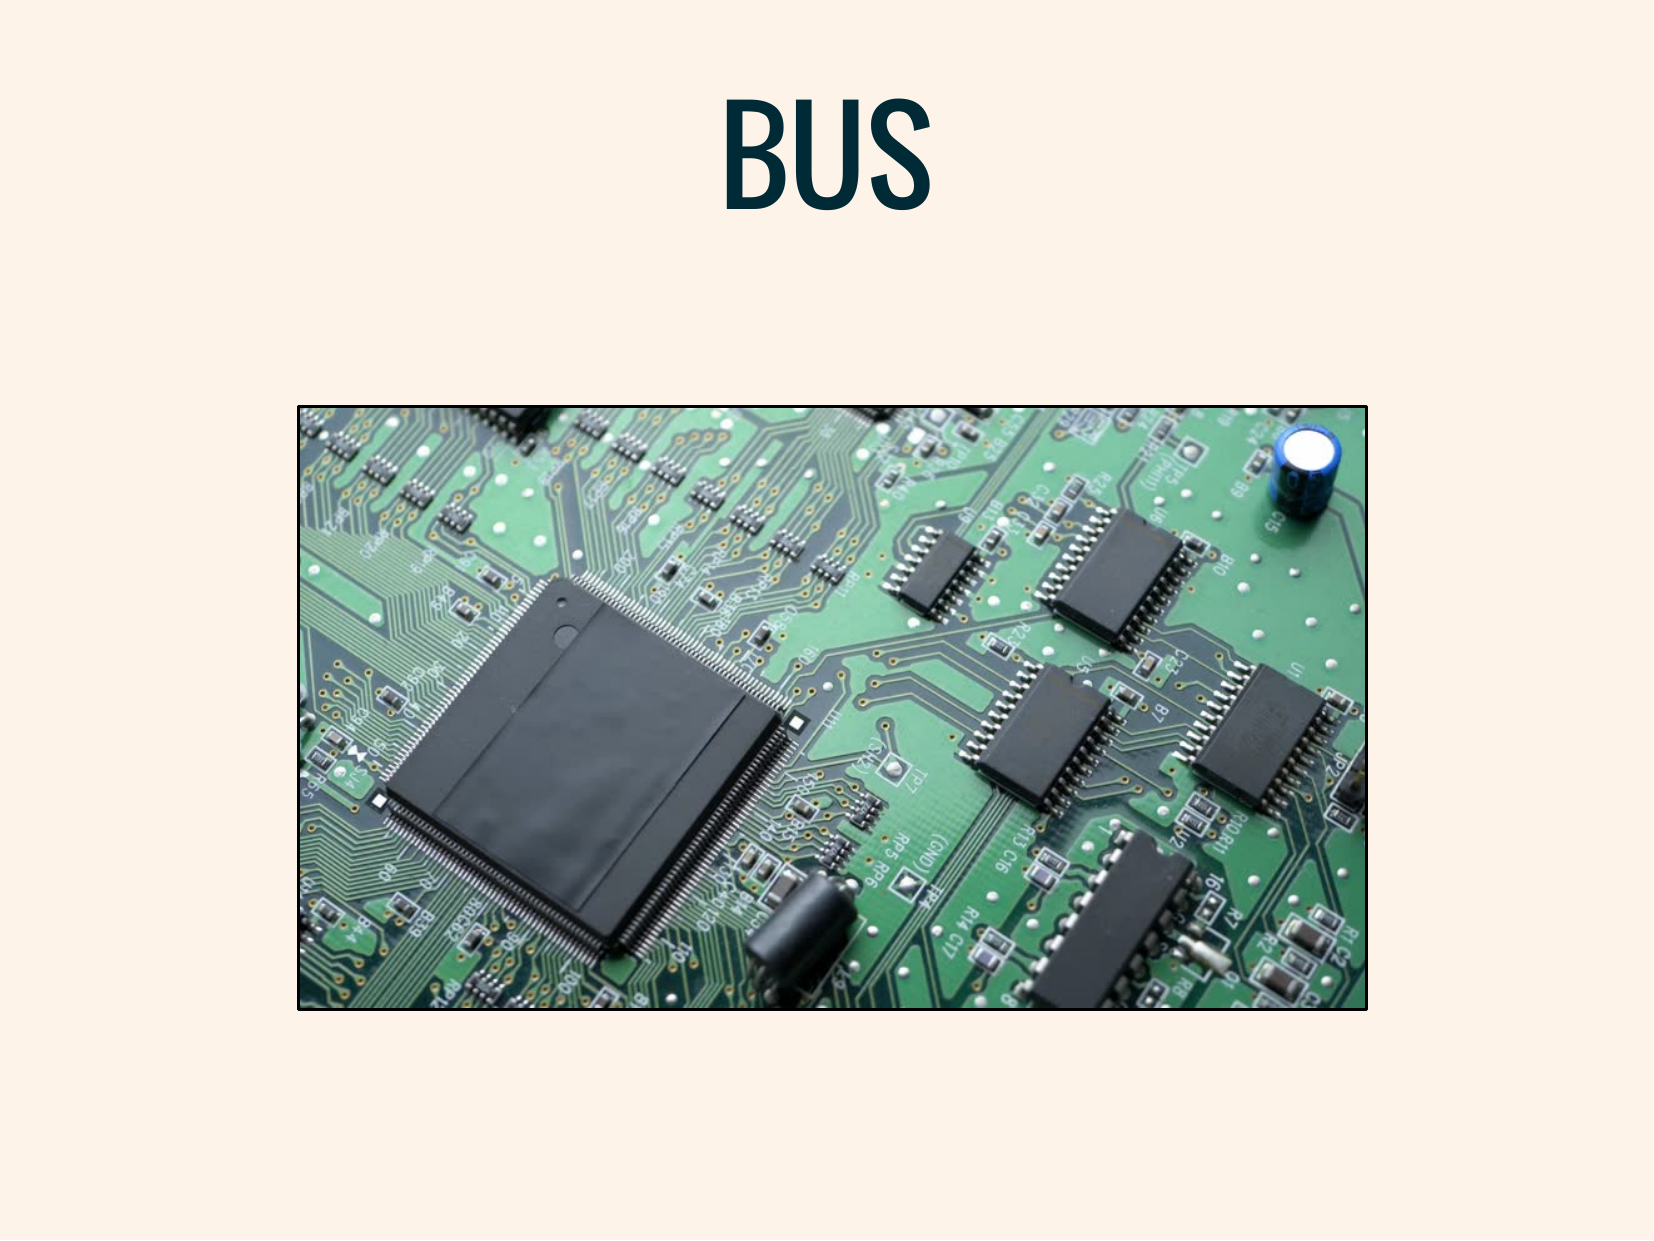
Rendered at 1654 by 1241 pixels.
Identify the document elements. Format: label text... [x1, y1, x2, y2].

title Bus [82, 49, 1571, 257]
picture [300, 407, 1366, 1008]
